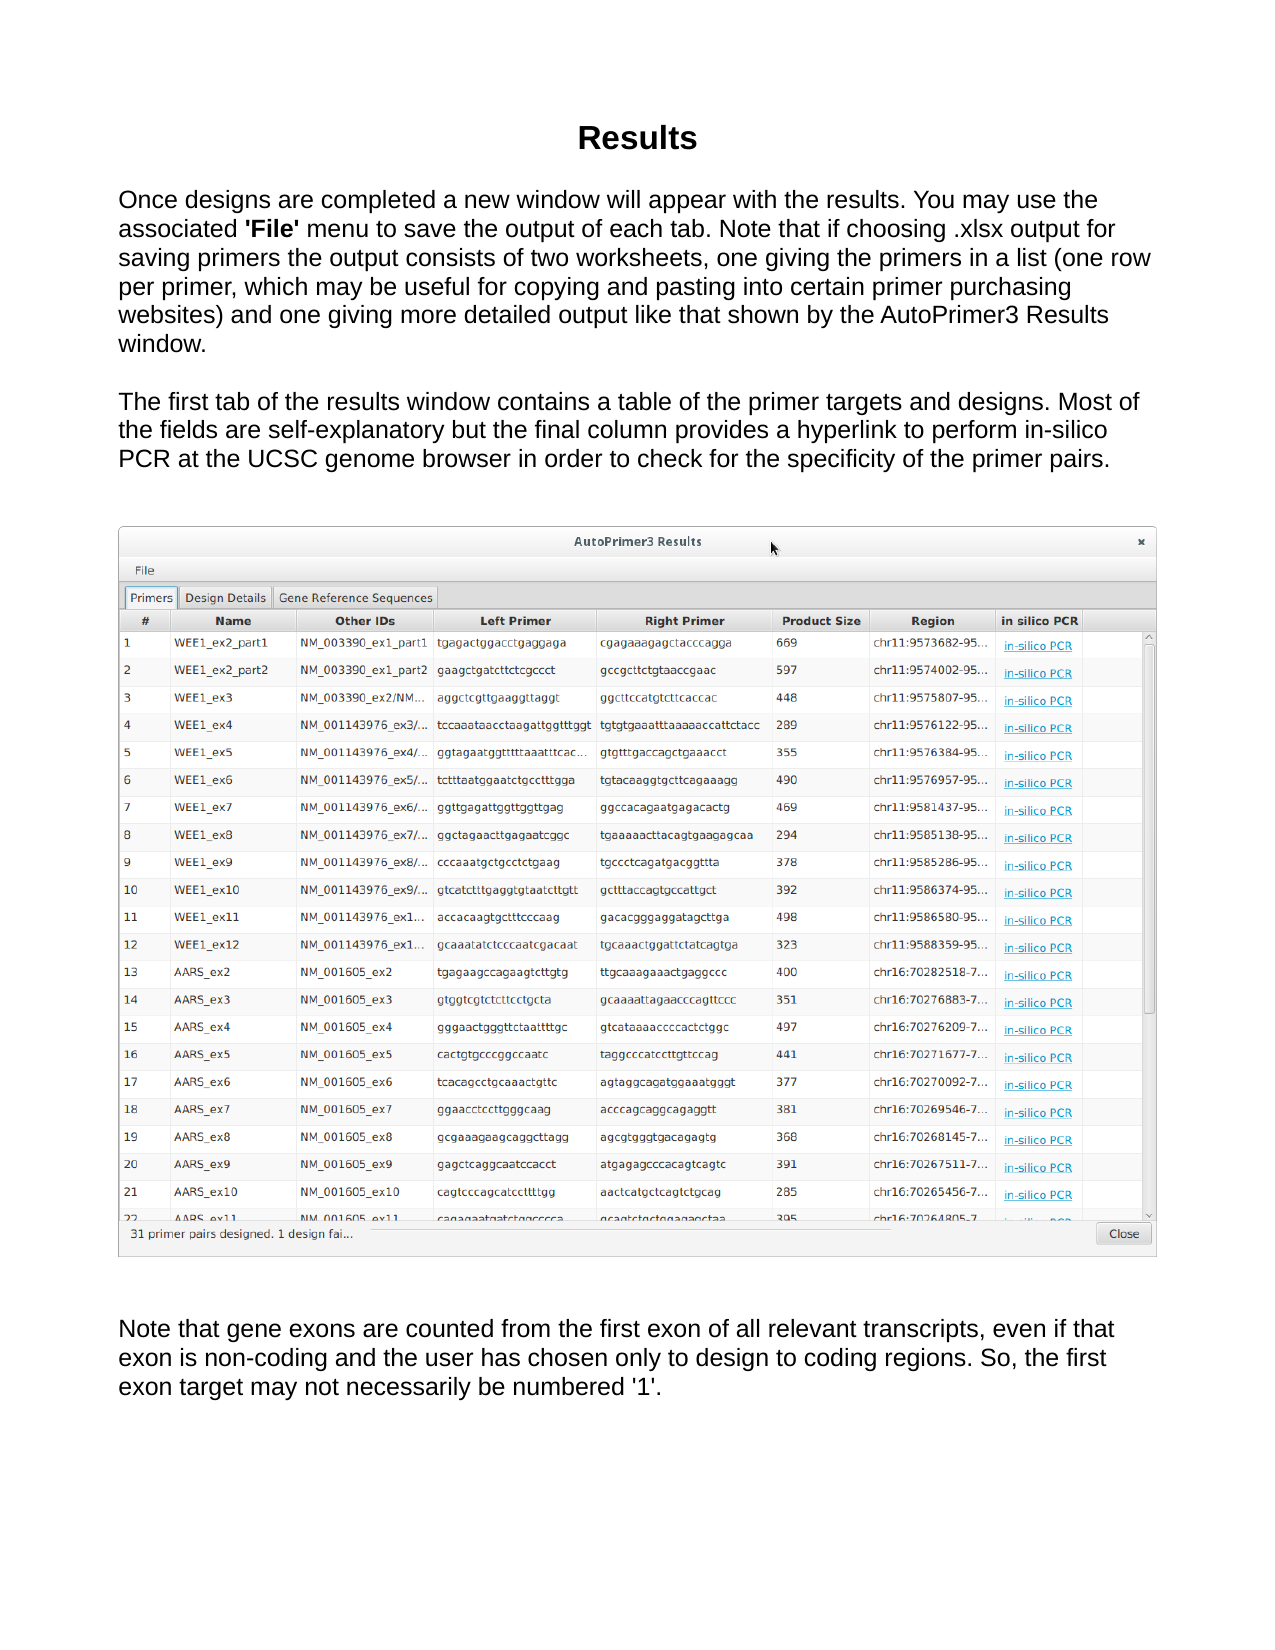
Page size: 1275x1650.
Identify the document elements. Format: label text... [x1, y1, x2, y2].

text Note that gene exons are counted from the first exon of all relevant transcripts, even if that exon is non-coding and the user has chosen only to design to coding regions. So, the first exon target may not necessarily be numbered '1'. [118, 1314, 1157, 1401]
text The first tab of the results window contains a table of the primer targets and designs. Most of the fields are self-explanatory but the final column provides a hyperlink to perform in-silico PCR at the UCSC genome browser in order to check for the specificity of the primer pairs. [118, 387, 1157, 473]
picture [118, 526, 1157, 1257]
text Once designs are completed a new window will appear with the results. You may use the associated 'File' menu to save the output of each tab. Note that if choosing .xlsx output for saving primers the output consists of two worksheets, one giving the primers in a list (one row per primer, which may be useful for copying and pasting into certain primer purchasing websites) and one giving more detailed output like that shown by the AutoPrimer3 Results window. [118, 185, 1157, 358]
text Results [118, 118, 1157, 157]
